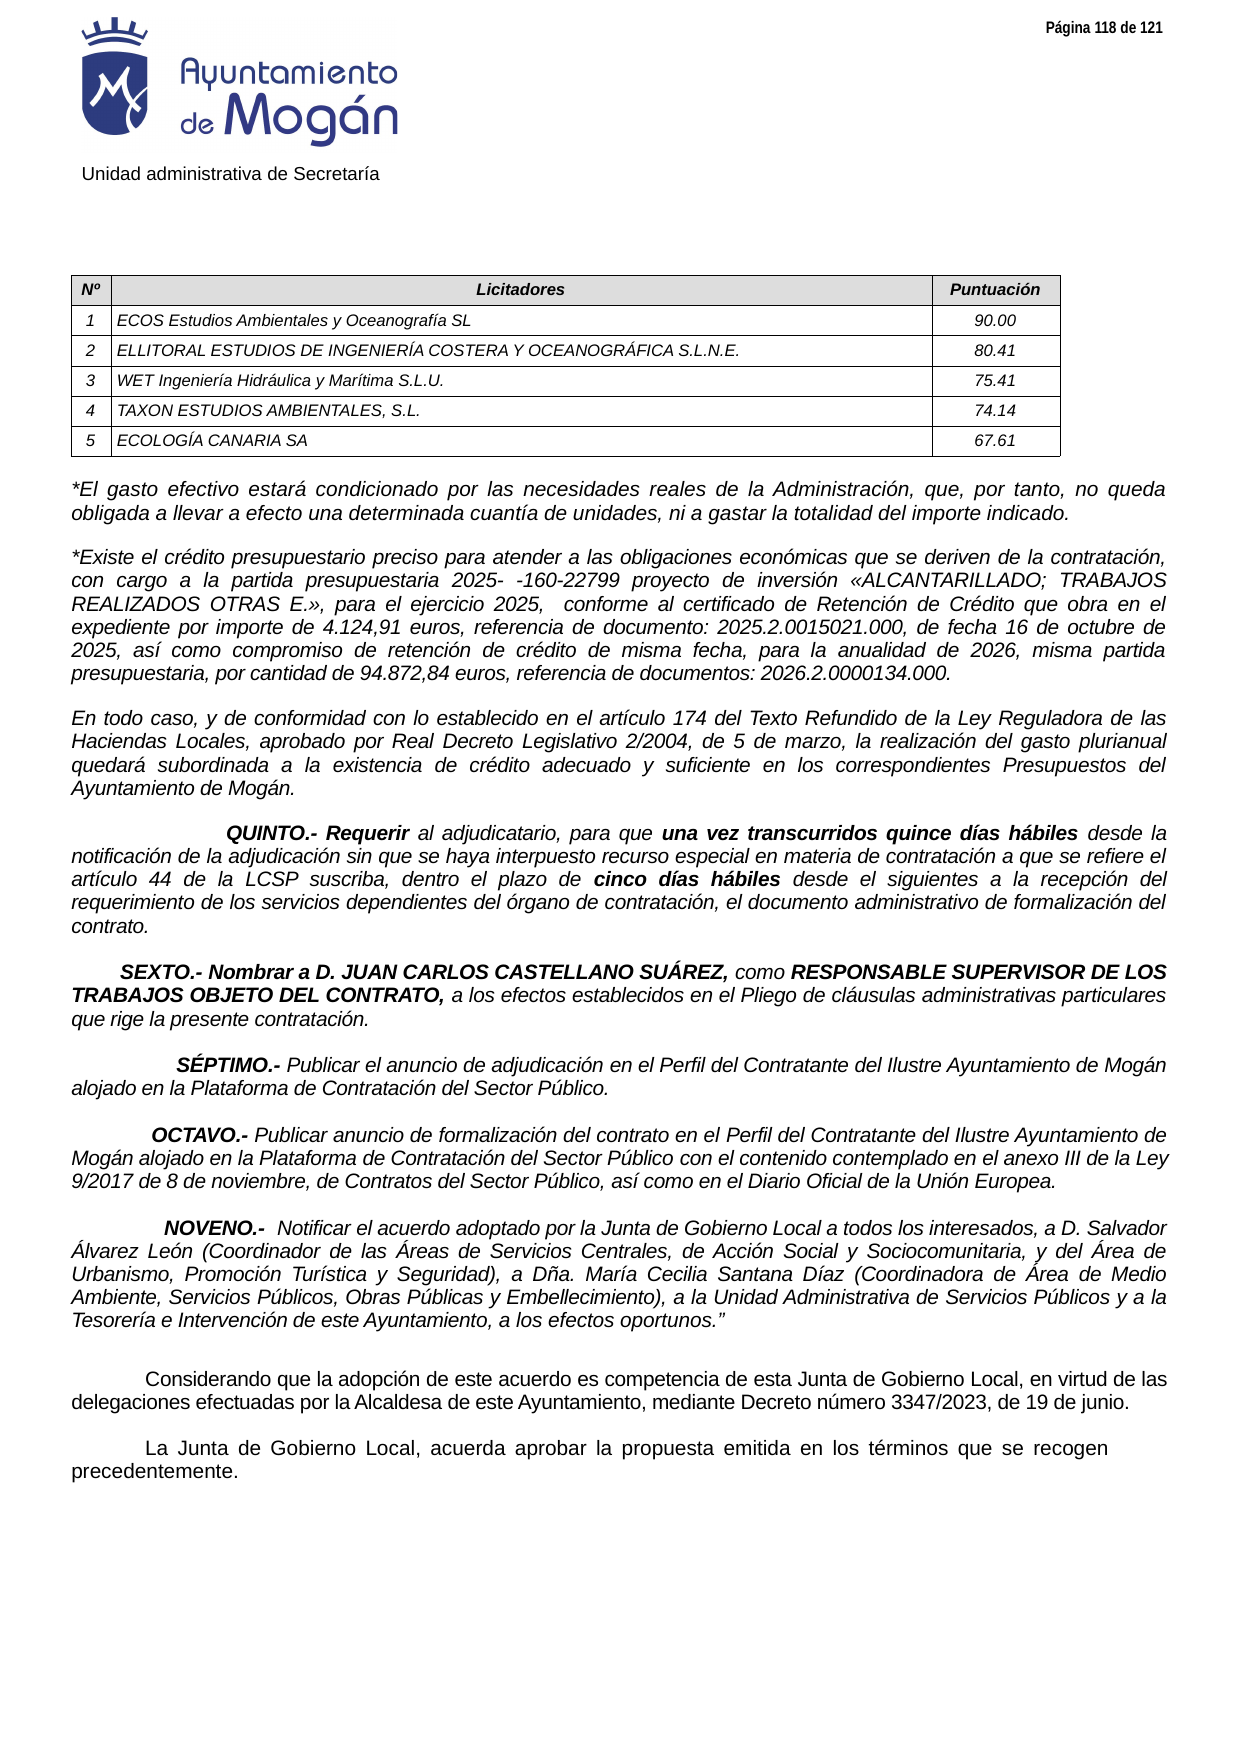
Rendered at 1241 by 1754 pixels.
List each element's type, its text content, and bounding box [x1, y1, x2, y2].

text Considerando que la adopción de este acuerdo es competencia de esta Junta de Gobierno Local, en virtud de las delegaciones efectuadas por la Alcaldesa de este Ayuntamiento, mediante Decreto número 3347/2023, de 19 de junio. [71, 1367, 1169, 1414]
table_cell WET Ingeniería Hidráulica y Marítima S.L.U. [112, 367, 932, 396]
table_cell 5 [72, 427, 111, 456]
table_cell 4 [72, 397, 111, 426]
table_header Puntuación [933, 276, 1060, 305]
table_cell ECOS Estudios Ambientales y Oceanografía SL [112, 306, 932, 335]
table_cell 3 [72, 367, 111, 396]
table_cell 90,00 [933, 306, 1060, 335]
text La Junta de Gobierno Local, acuerda aprobar la propuesta emitida en los términos que se recogen precedentemente. [71, 1437, 1110, 1483]
text QUINTO.- Requerir al adjudicatario, para que una vez transcurridos quince días hábiles desde la notificación de la adjudicación sin que se haya interpuesto recurso especial en materia de contratación a que se refiere el artículo 44 de la LCSP suscriba, dentro el plazo de cinco días hábiles desde el siguientes a la recepción del requerimiento de los servicios dependientes del órgano de contratación, el documento administrativo de formalización del contrato. [71, 821, 1169, 937]
table_cell 74,14 [933, 397, 1060, 426]
table_cell ECOLOGÍA CANARIA SA [112, 427, 932, 456]
table_header Licitadores [112, 276, 932, 305]
table_cell 75,41 [933, 367, 1060, 396]
text SEXTO.- Nombrar a D. JUAN CARLOS CASTELLANO SUÁREZ, como RESPONSABLE SUPERVISOR DE LOS TRABAJOS OBJETO DEL CONTRATO, a los efectos establecidos en el Pliego de cláusulas administrativas particulares que rige la presente contratación. [71, 961, 1169, 1030]
table_cell ELLITORAL ESTUDIOS DE INGENIERÍA COSTERA Y OCEANOGRÁFICA S.L.N.E. [112, 336, 932, 366]
table_cell 67,61 [933, 427, 1060, 456]
picture [81, 17, 398, 153]
table_cell 80,41 [933, 336, 1060, 366]
table_cell TAXON ESTUDIOS AMBIENTALES, S.L. [112, 397, 932, 426]
table_cell 1 [72, 306, 111, 335]
text *Existe el crédito presupuestario preciso para atender a las obligaciones económicas que se deriven de la contratación, con cargo a la partida presupuestaria 2025- -160-22799 proyecto de inversión «ALCANTARILLADO; TRABAJOS REALIZADOS OTRAS E.», para el ejercicio 2025, conforme al certificado de Retención de Crédito que obra en el expediente por importe de 4.124,91 euros, referencia de documento: 2025.2.0015021.000, de fecha 16 de octubre de 2025, así como compromiso de retención de crédito de misma fecha, para la anualidad de 2026, misma partida presupuestaria, por cantidad de 94.872,84 euros, referencia de documentos: 2026.2.0000134.000. [71, 546, 1169, 685]
text En todo caso, y de conformidad con lo establecido en el artículo 174 del Texto Refundido de la Ley Reguladora de las Haciendas Locales, aprobado por Real Decreto Legislativo 2/2004, de 5 de marzo, la realización del gasto plurianual quedará subordinada a la existencia de crédito adecuado y suficiente en los correspondientes Presupuestos del Ayuntamiento de Mogán. [71, 707, 1169, 800]
text *El gasto efectivo estará condicionado por las necesidades reales de la Administración, que, por tanto, no queda obligada a llevar a efecto una determinada cuantía de unidades, ni a gastar la totalidad del importe indicado. [71, 478, 1169, 524]
text SÉPTIMO.- Publicar el anuncio de adjudicación en el Perfil del Contratante del Ilustre Ayuntamiento de Mogán alojado en la Plataforma de Contratación del Sector Público. [71, 1053, 1169, 1100]
text OCTAVO.- Publicar anuncio de formalización del contrato en el Perfil del Contratante del Ilustre Ayuntamiento de Mogán alojado en la Plataforma de Contratación del Sector Público con el contenido contemplado en el anexo III de la Ley 9/2017 de 8 de noviembre, de Contratos del Sector Público, así como en el Diario Oficial de la Unión Europea. [71, 1123, 1169, 1193]
text NOVENO.- Notificar el acuerdo adoptado por la Junta de Gobierno Local a todos los interesados, a D. Salvador Álvarez León (Coordinador de las Áreas de Servicios Centrales, de Acción Social y Sociocomunitaria, y del Área de Urbanismo, Promoción Turística y Seguridad), a Dña. María Cecilia Santana Díaz (Coordinadora de Área de Medio Ambiente, Servicios Públicos, Obras Públicas y Embellecimiento), a la Unidad Administrativa de Servicios Públicos y a la Tesorería e Intervención de este Ayuntamiento, a los efectos oportunos.” [71, 1216, 1169, 1332]
table_header Nº [72, 276, 111, 305]
table_cell 2 [72, 336, 111, 366]
